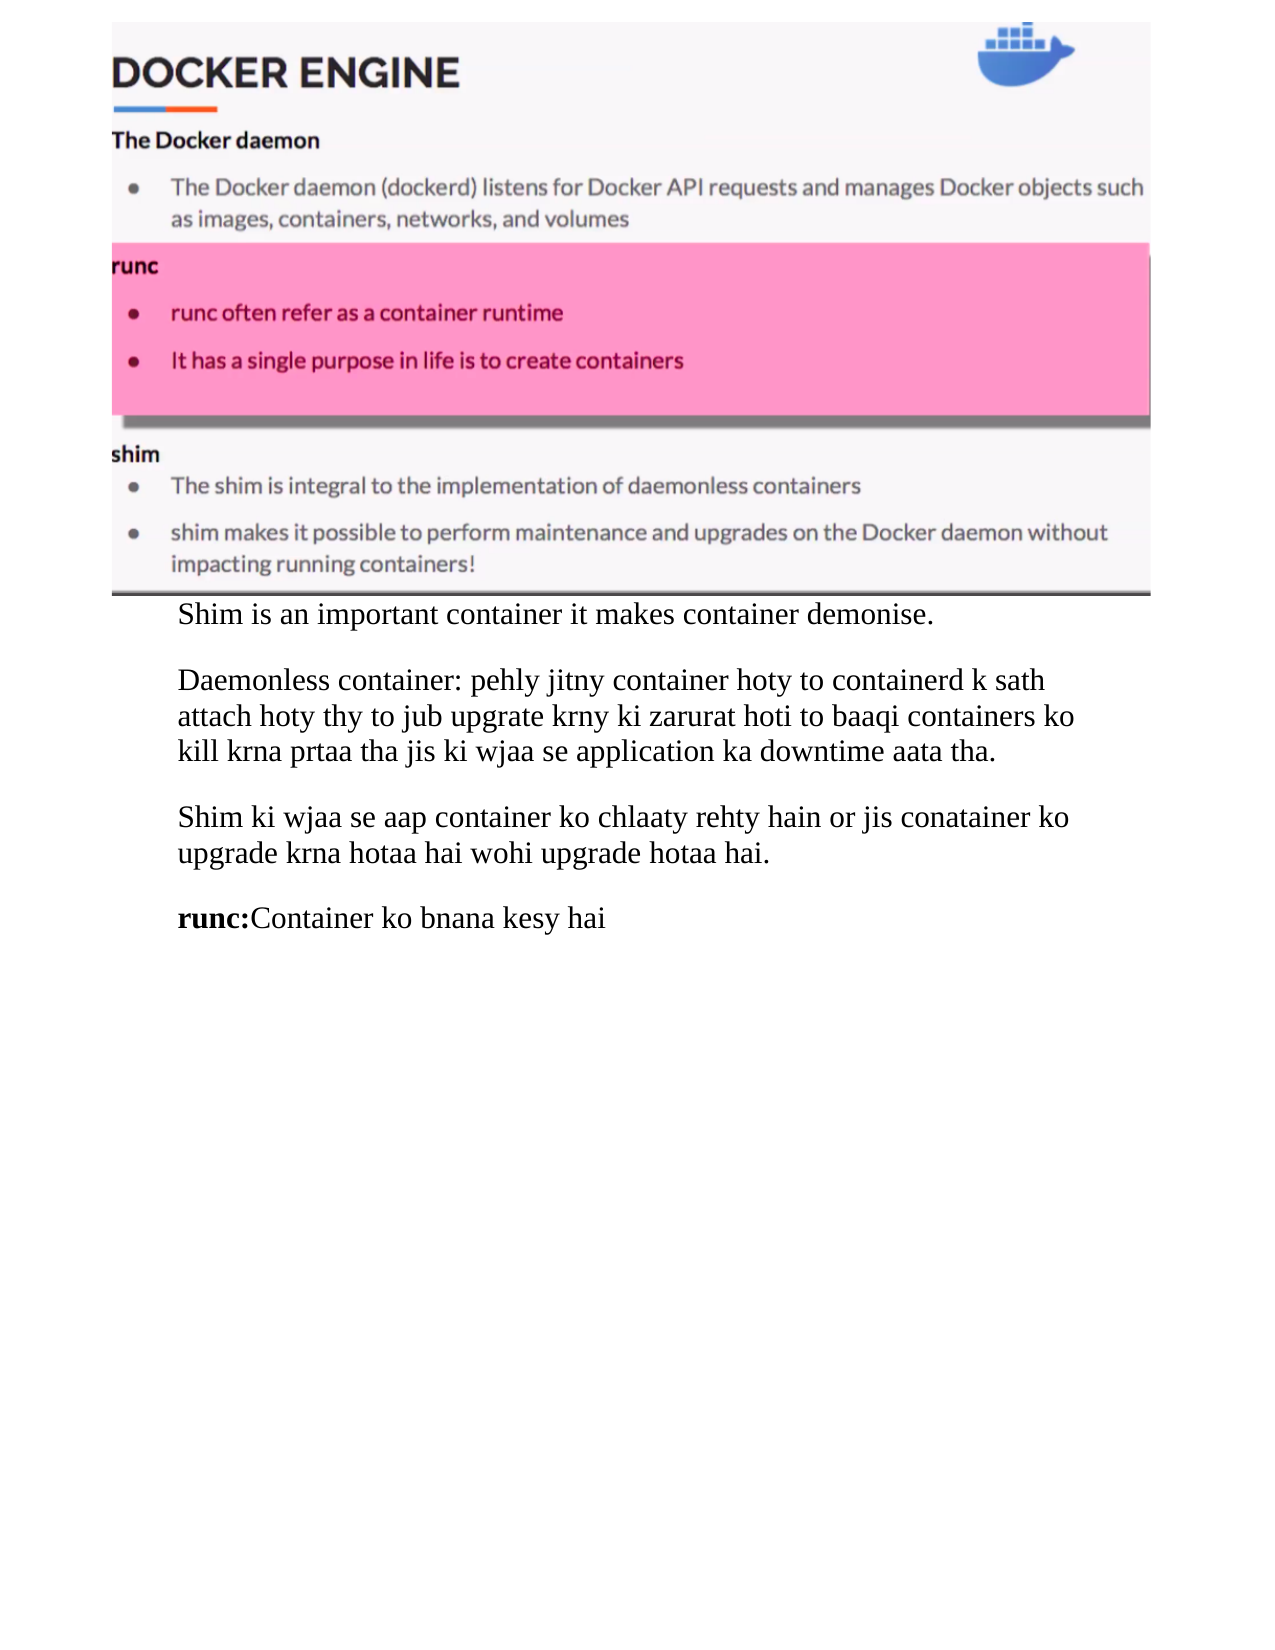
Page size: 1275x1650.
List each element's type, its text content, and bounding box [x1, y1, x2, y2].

text runc:Container ko bnana kesy hai [177, 899, 1098, 935]
picture [111, 22, 1151, 596]
text Shim is an important container it makes container demonise. [177, 596, 1098, 631]
text Daemonless container: pehly jitny container hoty to containerd k sath attach hoty thy to jub upgrate krny ki zarurat hoti to baaqi containers ko kill krna prtaa tha jis ki wjaa se application ka downtime aata tha. [177, 661, 1098, 769]
text Shim ki wjaa se aap container ko chlaaty rehty hain or jis conatainer ko upgrade krna hotaa hai wohi upgrade hotaa hai. [177, 798, 1098, 870]
